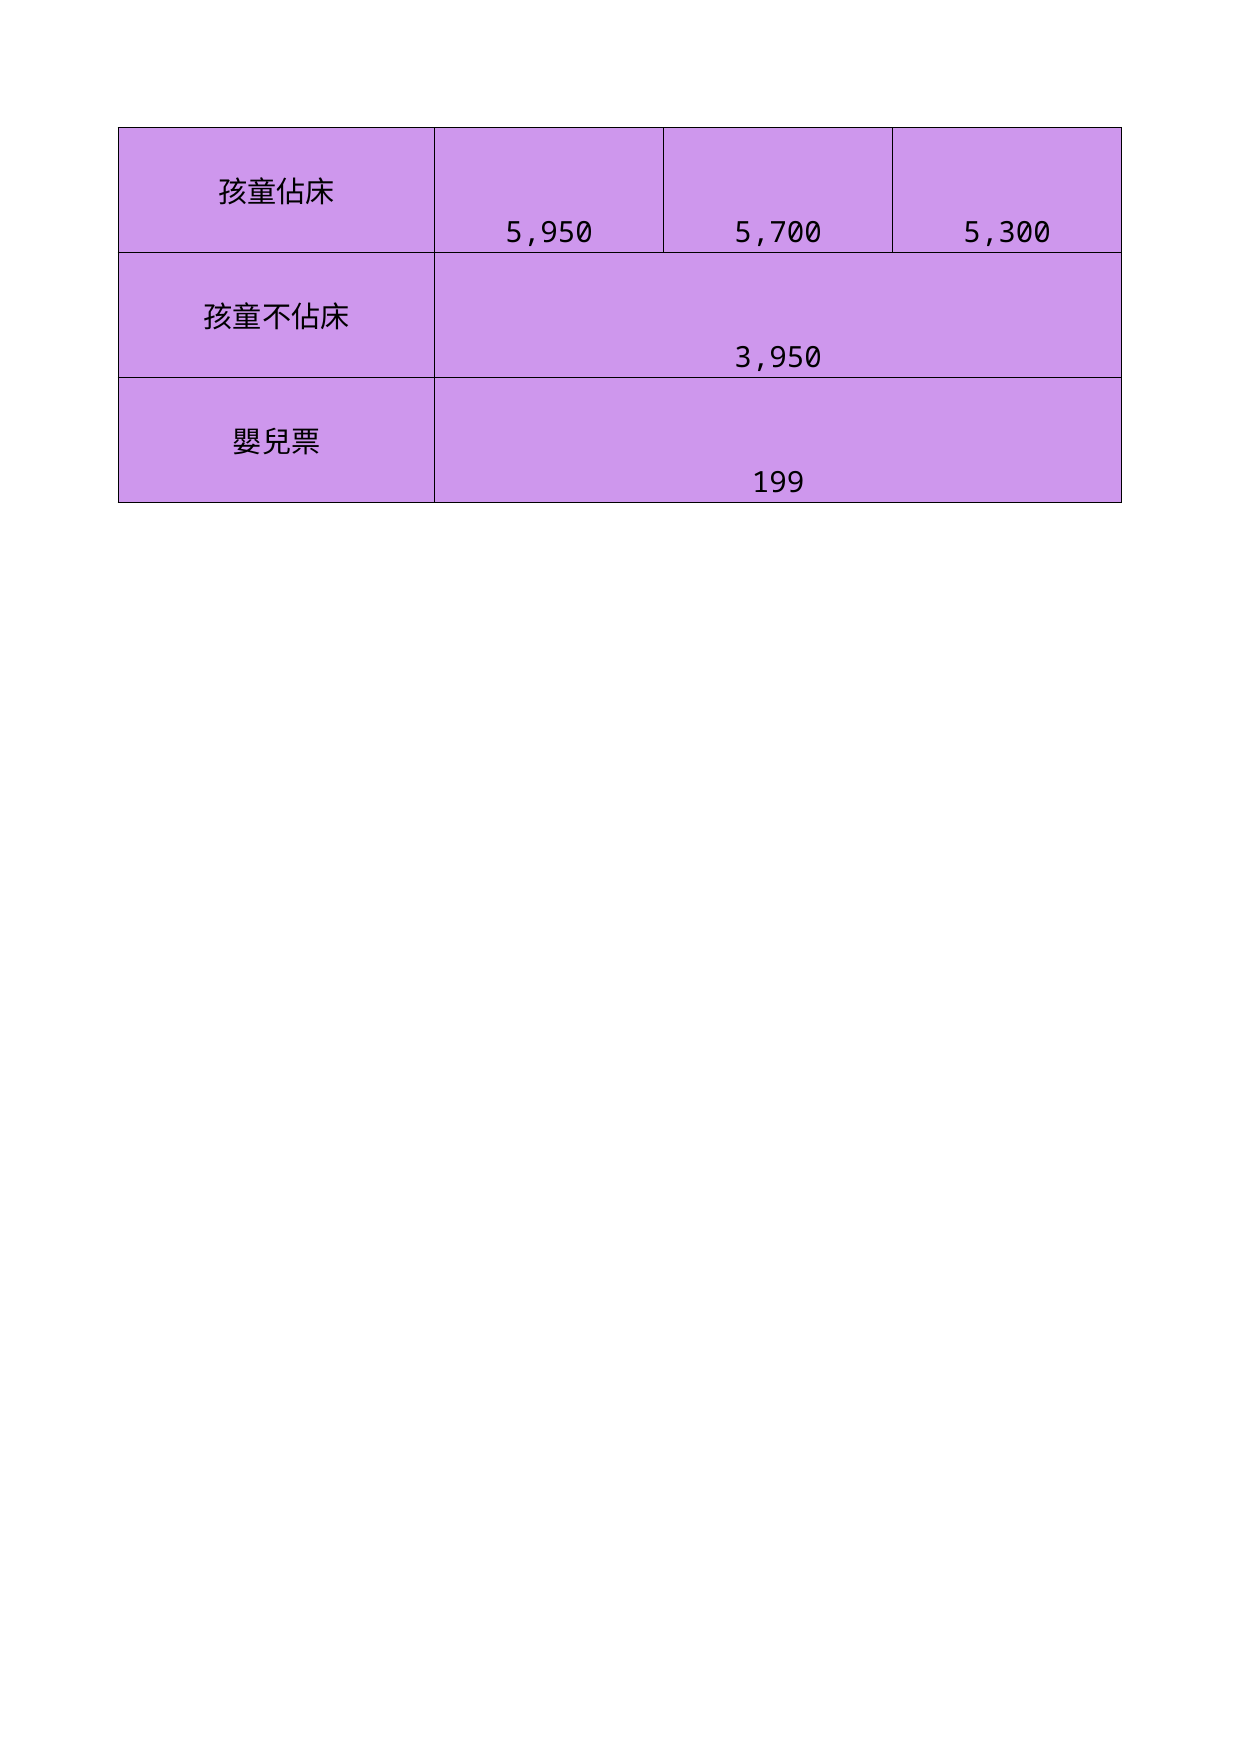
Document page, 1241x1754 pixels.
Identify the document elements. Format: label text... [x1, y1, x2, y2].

table_cell 199 [435, 378, 1121, 502]
table_cell 5,300 [893, 128, 1121, 252]
table_cell 5,950 [435, 128, 663, 252]
table_cell 3,950 [435, 253, 1121, 377]
table_cell 孩童佔床 [119, 128, 434, 252]
table_cell 5,700 [664, 128, 892, 252]
table_cell 嬰兒票 [119, 378, 434, 502]
table_cell 孩童不佔床 [119, 253, 434, 377]
